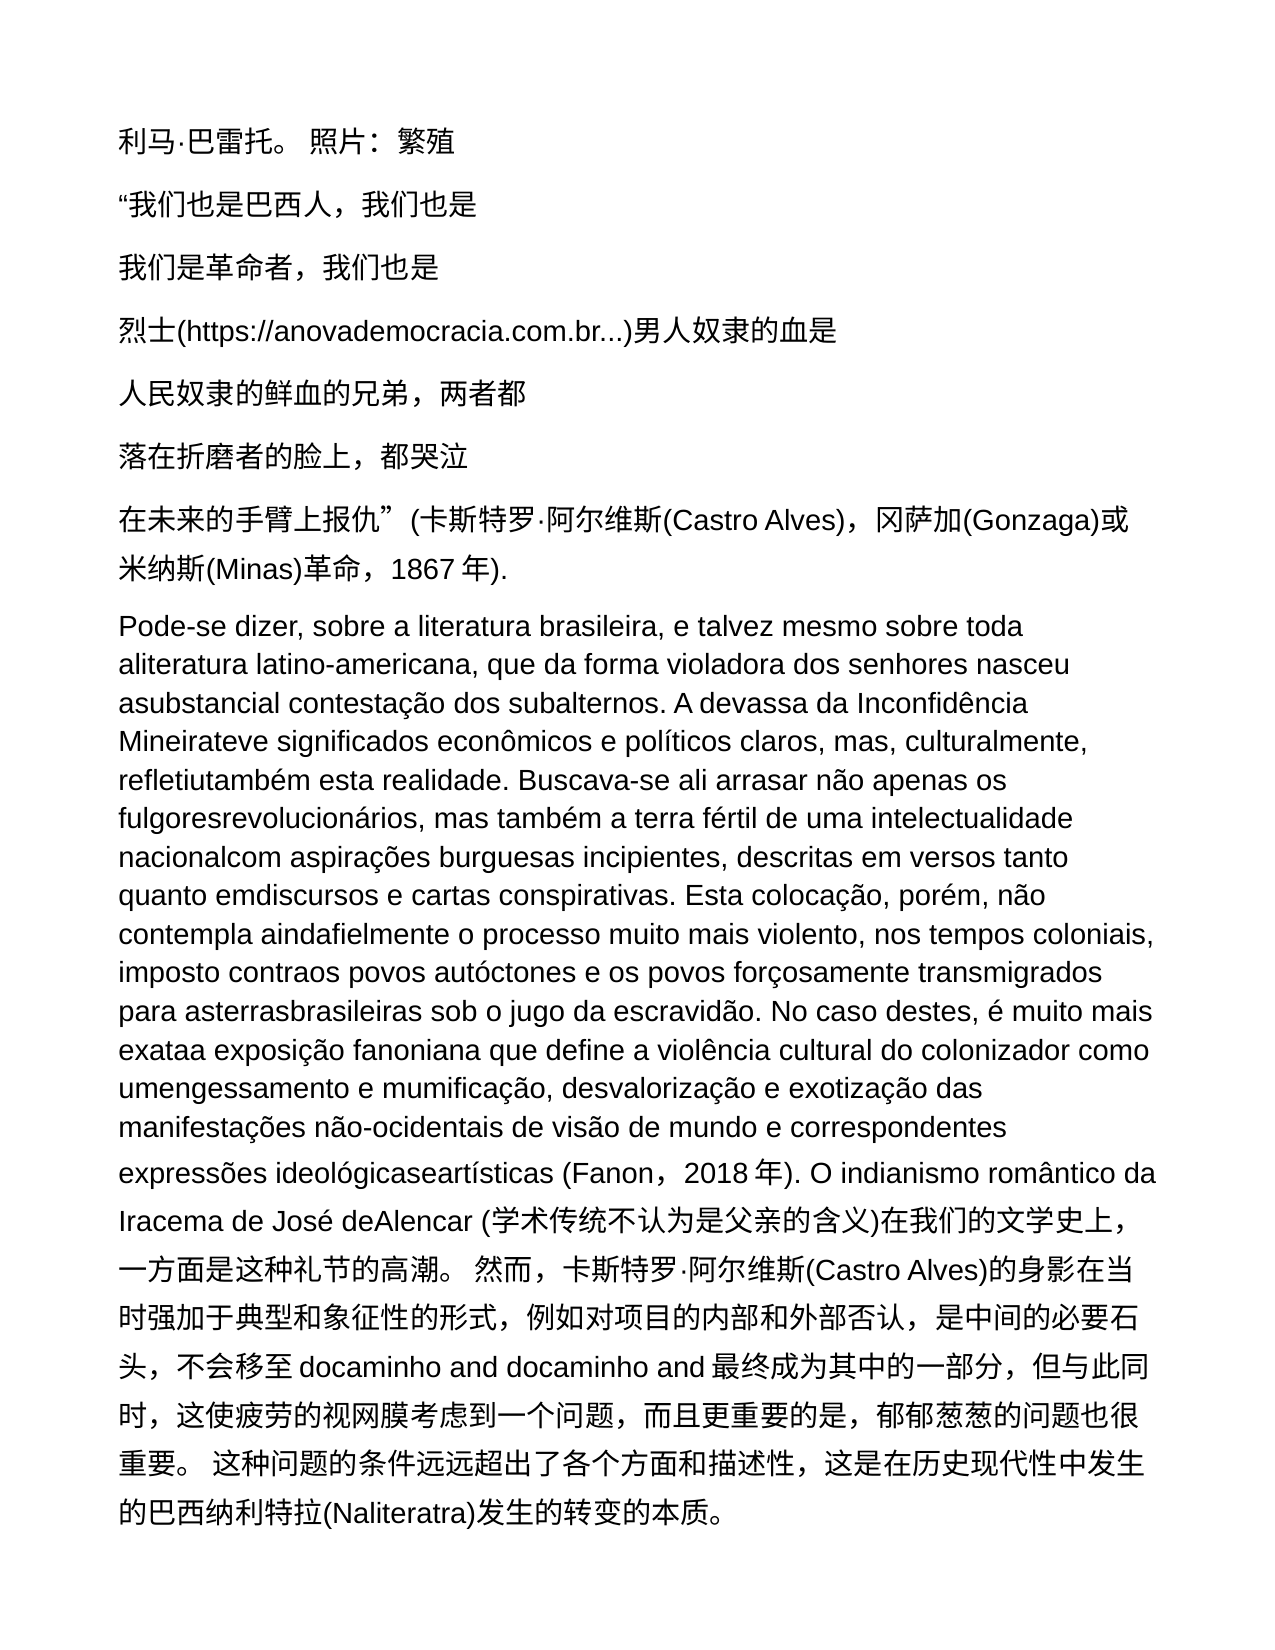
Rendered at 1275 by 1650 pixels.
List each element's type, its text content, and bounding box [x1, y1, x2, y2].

text 利马·巴雷托。 照片：繁殖 [118, 118, 1157, 160]
text 烈士(https://anovademocracia.com.br...)男人奴隶的血是 [118, 307, 1157, 350]
text 人民奴隶的鲜血的兄弟，两者都 [118, 371, 1157, 413]
text Pode-se dizer, sobre a literatura brasileira, e talvez mesmo sobre toda aliteratura latino-americana, que da forma violadora dos senhores nasceu asubstancial contestação dos subalternos. A devassa da Inconfidência Mineirateve significados econômicos e políticos claros, mas, culturalmente, refletiutambém esta realidade. Buscava-se ali arrasar não apenas os fulgoresrevolucionários, mas também a terra fértil de uma intelectualidade nacionalcom aspirações burguesas incipientes, descritas em versos tanto quanto emdiscursos e cartas conspirativas. Esta colocação, porém, não contempla aindafielmente o processo muito mais violento, nos tempos coloniais, imposto contraos povos autóctones e os povos forçosamente transmigrados para asterrasbrasileiras sob o jugo da escravidão. No caso destes, é muito mais exataa exposição fanoniana que define a violência cultural do colonizador como umengessamento e mumificação, desvalorização e exotização das manifestações não-ocidentais de visão de mundo e correspondentes expressões ideológicaseartísticas (Fanon，2018年). O indianismo romântico da Iracema de José deAlencar (学术传统不认为是父亲的含义)在我们的文学史上，一方面是这种礼节的高潮。 然而，卡斯特罗·阿尔维斯(Castro Alves)的身影在当时强加于典型和象征性的形式，例如对项目的内部和外部否认，是中间的必要石头，不会移至docaminho and docaminho and最终成为其中的一部分，但与此同时，这使疲劳的视网膜考虑到一个问题，而且更重要的是，郁郁葱葱的问题也很重要。 这种问题的条件远远超出了各个方面和描述性，这是在历史现代性中发生的巴西纳利特拉(Naliteratra)发生的转变的本质。 [118, 608, 1157, 1531]
text 在未来的手臂上报仇”(卡斯特罗·阿尔维斯(Castro Alves)，冈萨加(Gonzaga)或米纳斯(Minas)革命，1867年). [118, 497, 1157, 588]
text 我们是革命者，我们也是 [118, 244, 1157, 287]
text 落在折磨者的脸上，都哭泣 [118, 434, 1157, 476]
text “我们也是巴西人，我们也是 [118, 181, 1157, 223]
